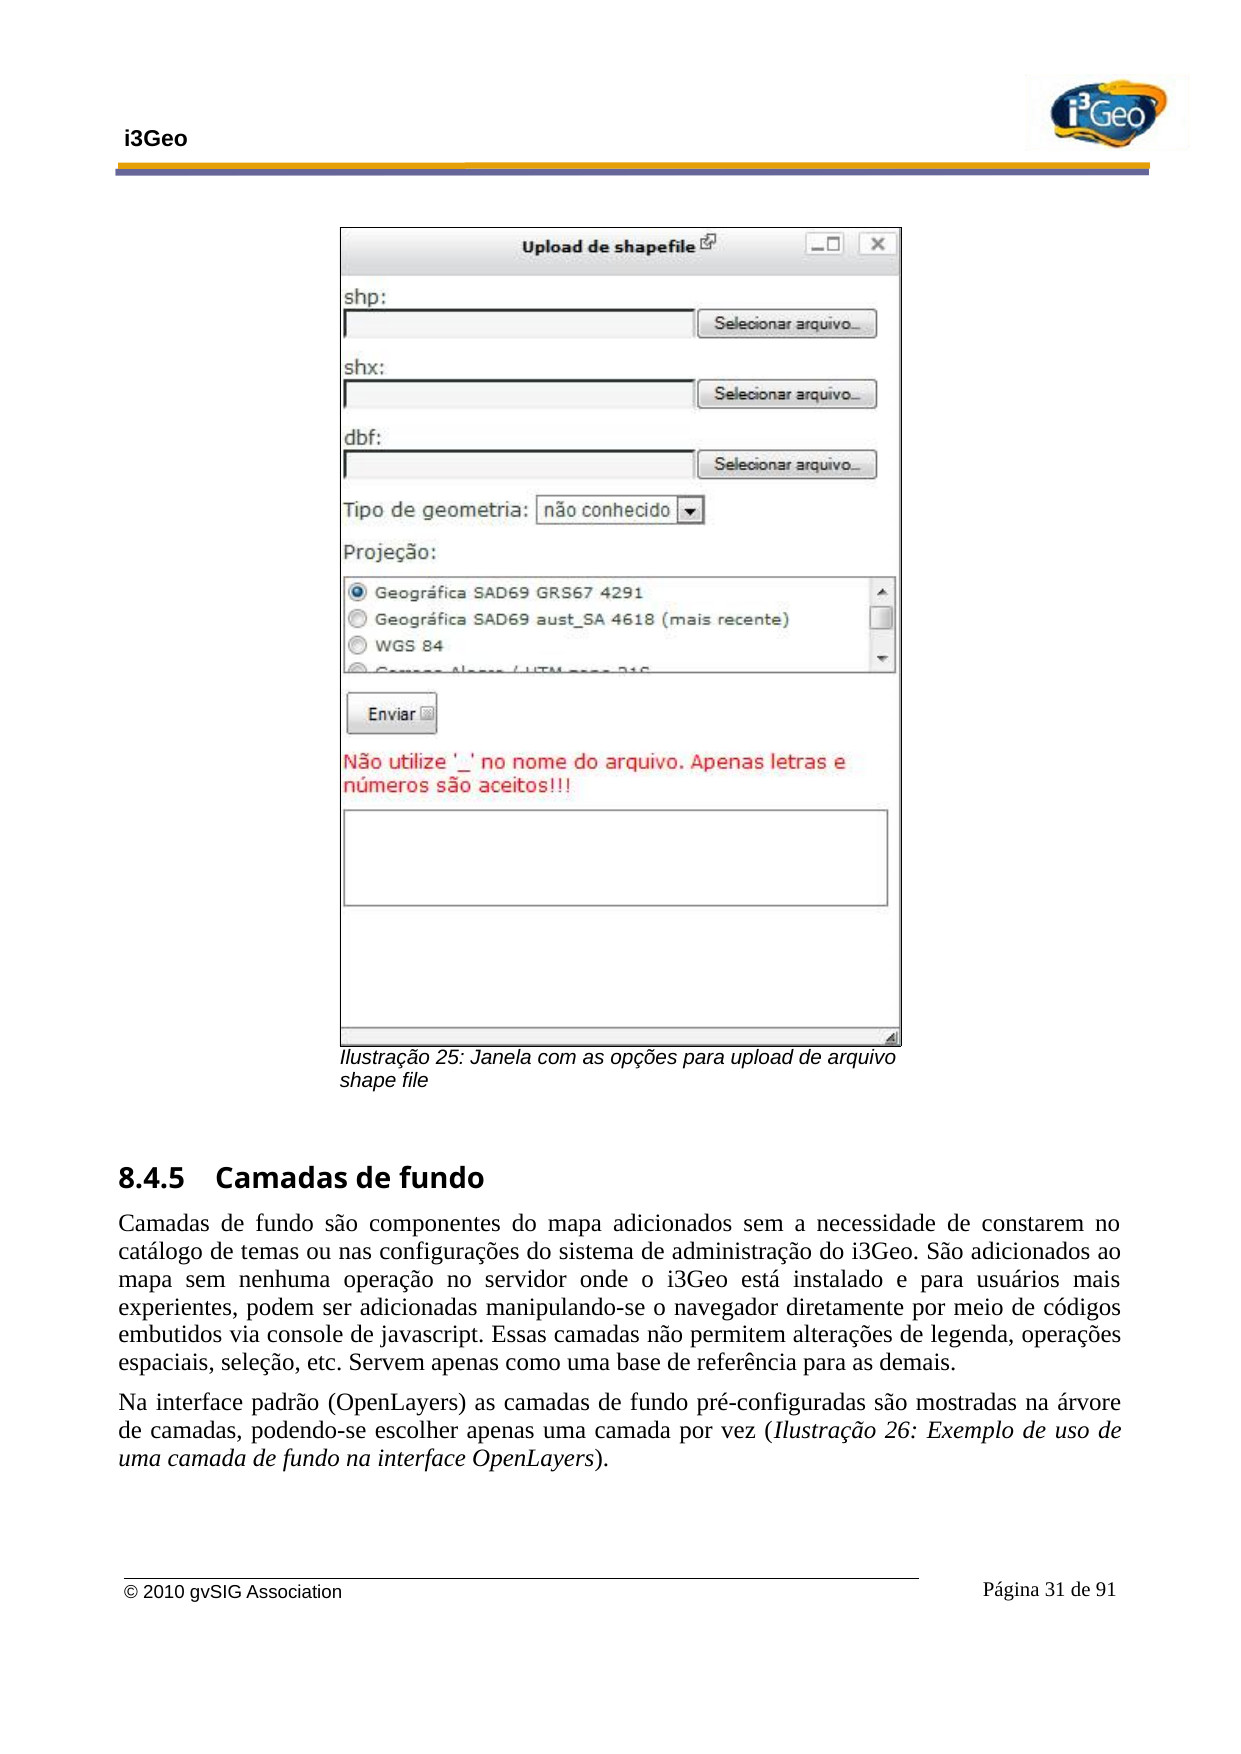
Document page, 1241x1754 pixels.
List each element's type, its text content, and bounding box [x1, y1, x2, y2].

text Ilustração 25: Janela com as opções para upload de arquivo shape file [339, 1046, 901, 1092]
text Na interface padrão (OpenLayers) as camadas de fundo pré-configuradas são mostradas na árvore de camadas, podendo-se escolher apenas uma camada por vez (Ilustração 26: Exemplo de uso de uma camada de fundo na interface OpenLayers). [118, 1388, 1122, 1471]
subtitle Camadas de fundo [118, 1157, 1122, 1197]
text Camadas de fundo são componentes do mapa adicionados sem a necessidade de constarem no catálogo de temas ou nas configurações do sistema de administração do i3Geo. São adicionados ao mapa sem nenhuma operação no servidor onde o i3Geo está instalado e para usuários mais experientes, podem ser adicionadas manipulando-se o navegador diretamente por meio de códigos embutidos via console de javascript. Essas camadas não permitem alterações de legenda, operações espaciais, seleção, etc. Servem apenas como uma base de referência para as demais. [118, 1209, 1122, 1376]
picture [341, 228, 901, 1046]
picture [1025, 74, 1191, 151]
